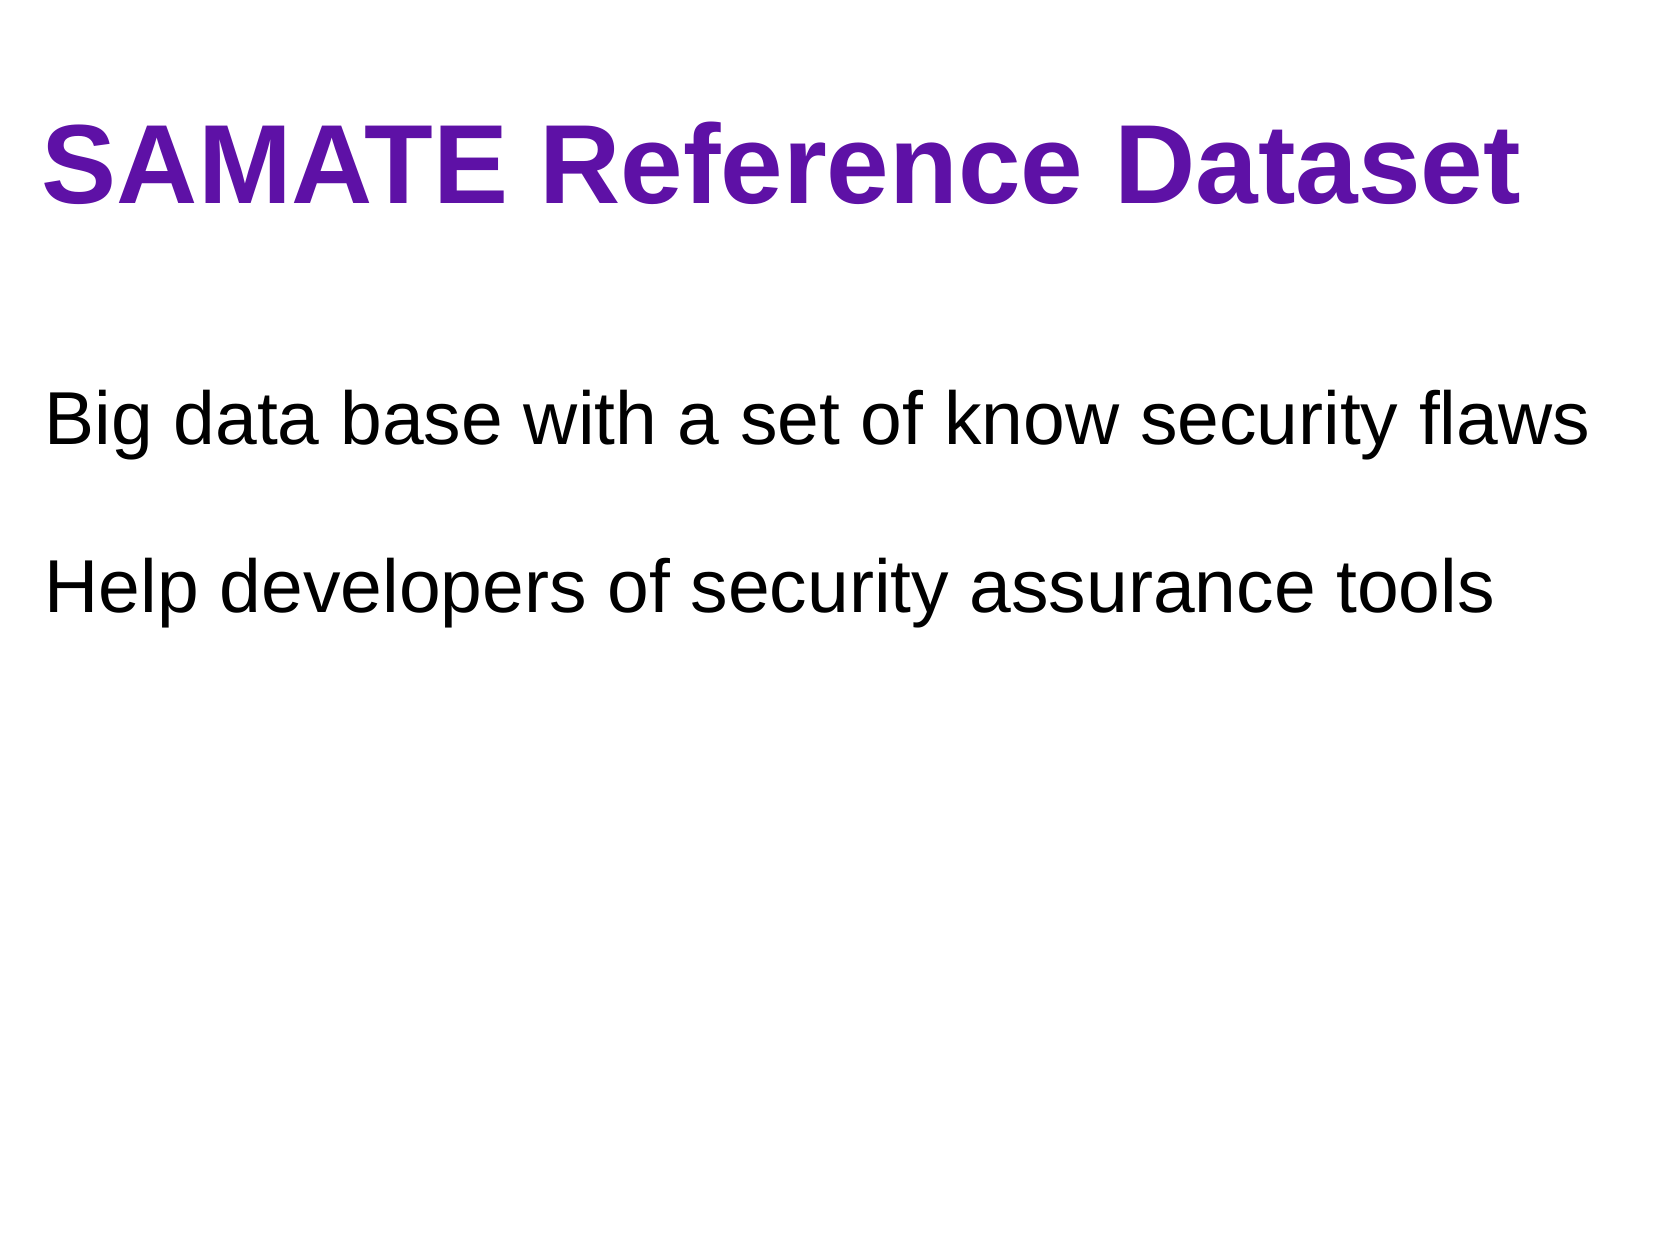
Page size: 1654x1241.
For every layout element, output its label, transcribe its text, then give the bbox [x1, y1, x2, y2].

title SAMATE Reference Dataset [41, 60, 1531, 271]
text_box Big data base with a set of know security flaws Help developers of security assurance tools [30, 285, 1621, 751]
